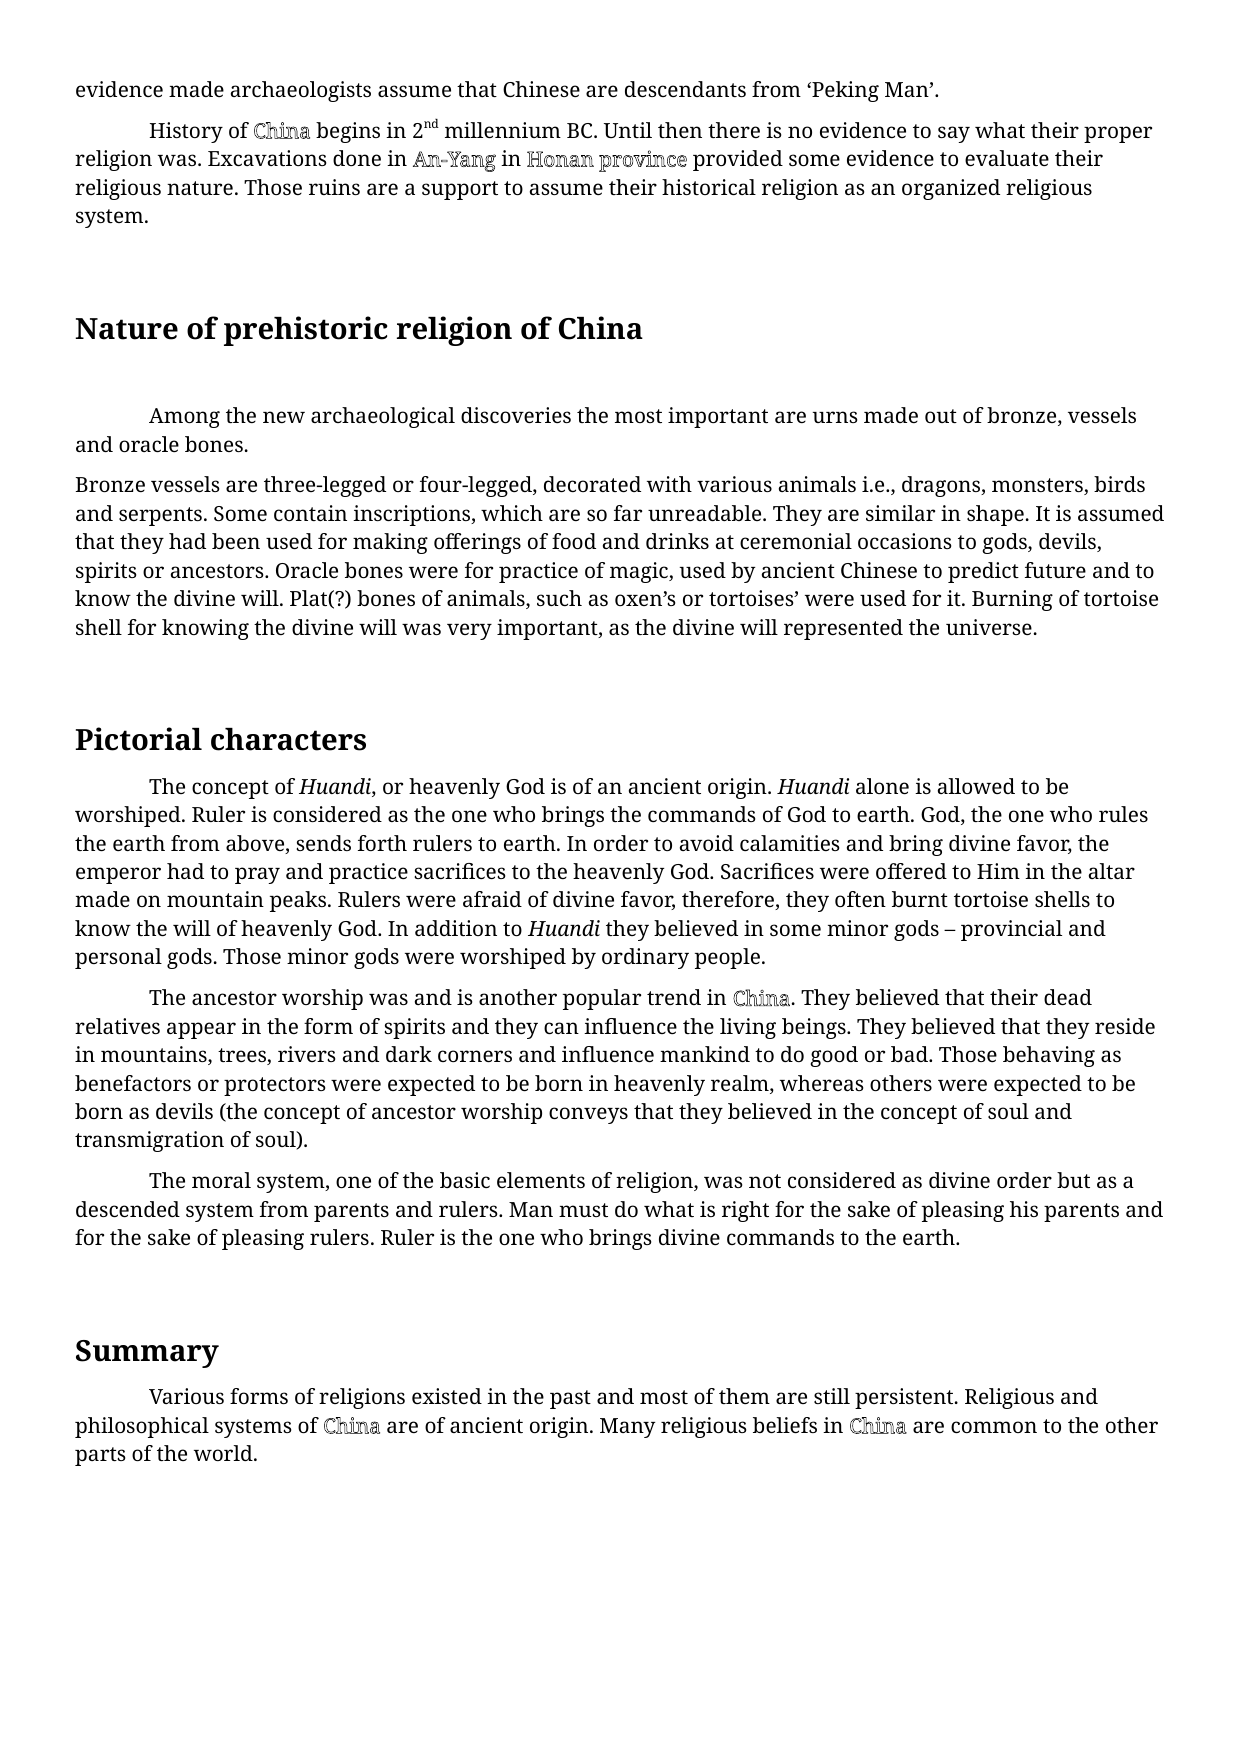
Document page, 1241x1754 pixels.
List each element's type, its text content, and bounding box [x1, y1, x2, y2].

text Various forms of religions existed in the past and most of them are still persistent. Religious and philosophical systems of China are of ancient origin. Many religious beliefs in China are common to the other parts of the world. [75, 1382, 1165, 1468]
text Among the new archaeological discoveries the most important are urns made out of bronze, vessels and oracle bones. [75, 401, 1165, 458]
text Bronze vessels are three-legged or four-legged, decorated with various animals i.e., dragons, monsters, birds and serpents. Some contain inscriptions, which are so far unreadable. They are similar in shape. It is assumed that they had been used for making offerings of food and drinks at ceremonial occasions to gods, devils, spirits or ancestors. Oracle bones were for practice of magic, used by ancient Chinese to predict future and to know the divine will. Plat(?) bones of animals, such as oxen’s or tortoises’ were used for it. Burning of tortoise shell for knowing the divine will was very important, as the divine will represented the universe. [75, 471, 1165, 641]
text The ancestor worship was and is another popular trend in China. They believed that their dead relatives appear in the form of spirits and they can influence the living beings. They believed that they reside in mountains, trees, rivers and dark corners and influence mankind to do good or bad. Those behaving as benefactors or protectors were expected to be born in heavenly realm, whereas others were expected to be born as devils (the concept of ancestor worship conveys that they believed in the concept of soul and transmigration of soul). [75, 983, 1165, 1154]
text The moral system, one of the basic elements of religion, was not considered as divine order but as a descended system from parents and rulers. Man must do what is right for the sake of pleasing his parents and for the sake of pleasing rulers. Ruler is the one who brings divine commands to the earth. [75, 1167, 1165, 1252]
text The concept of Huandi, or heavenly God is of an ancient origin. Huandi alone is allowed to be worshiped. Ruler is considered as the one who brings the commands of God to earth. God, the one who rules the earth from above, sends forth rulers to earth. In order to avoid calamities and bring divine favor, the emperor had to pray and practice sacrifices to the heavenly God. Sacrifices were offered to Him in the altar made on mountain peaks. Rulers were afraid of divine favor, therefore, they often burnt tortoise shells to know the will of heavenly God. In addition to Huandi they believed in some minor gods – provincial and personal gods. Those minor gods were worshiped by ordinary people. [75, 772, 1165, 971]
text History of China begins in 2nd millennium BC. Until then there is no evidence to say what their proper religion was. Excavations done in An-Yang in Honan province provided some evidence to evaluate their religious nature. Those ruins are a support to assume their historical religion as an organized religious system. [75, 116, 1165, 230]
text evidence made archaeologists assume that Chinese are descendants from ‘Peking Man’. [75, 75, 1165, 103]
subtitle Pictorial characters [75, 720, 1165, 759]
subtitle Nature of prehistoric religion of China [75, 308, 1165, 348]
subtitle Summary [75, 1330, 1165, 1370]
